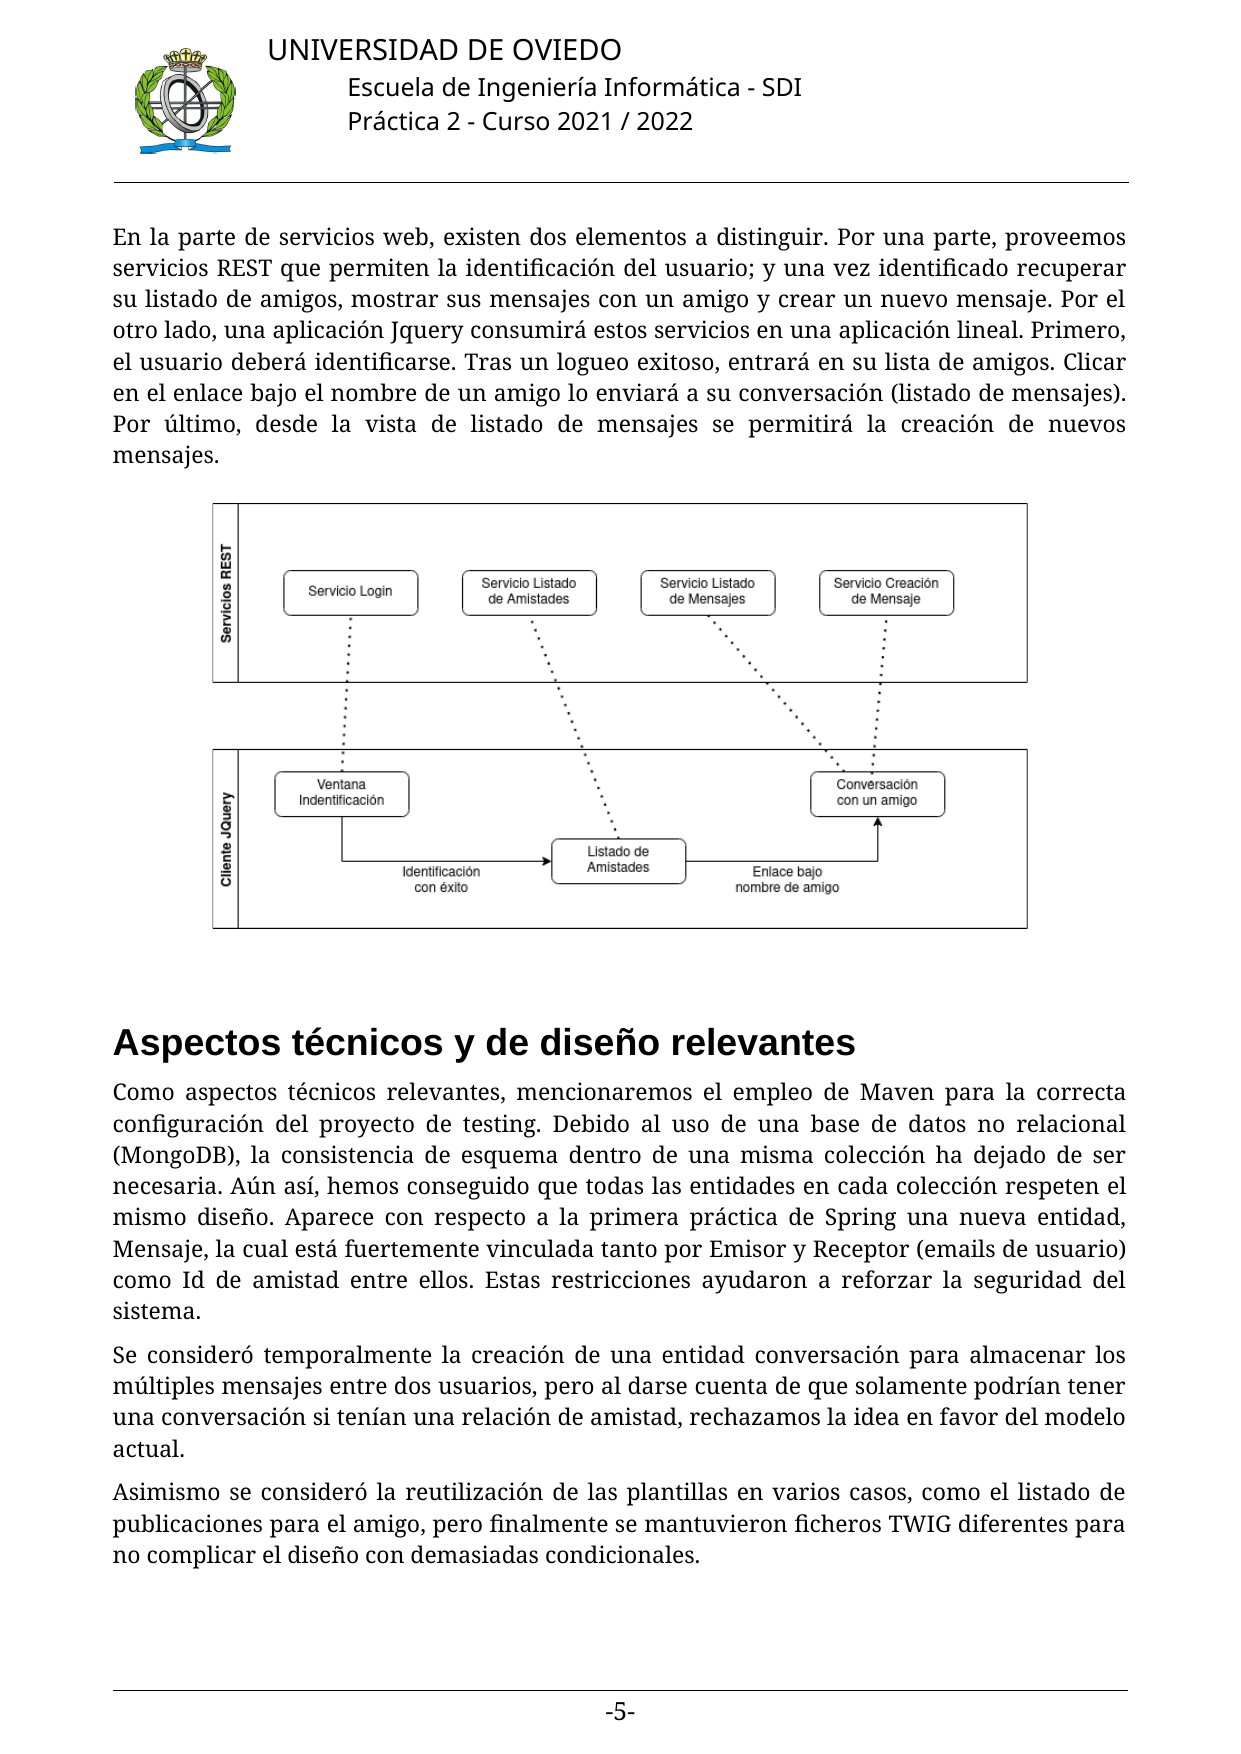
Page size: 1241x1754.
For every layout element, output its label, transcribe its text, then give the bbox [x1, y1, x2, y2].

text Como aspectos técnicos relevantes, mencionaremos el empleo de Maven para la correcta configuración del proyecto de testing. Debido al uso de una base de datos no relacional (MongoDB), la consistencia de esquema dentro de una misma colección ha dejado de ser necesaria. Aún así, hemos conseguido que todas las entidades en cada colección respeten el mismo diseño. Aparece con respecto a la primera práctica de Spring una nueva entidad, Mensaje, la cual está fuertemente vinculada tanto por Emisor y Receptor (emails de usuario) como Id de amistad entre ellos. Estas restricciones ayudaron a reforzar la seguridad del sistema. [112, 1076, 1128, 1326]
text Asimismo se consideró la reutilización de las plantillas en varios casos, como el listado de publicaciones para el amigo, pero finalmente se mantuvieron ficheros TWIG diferentes para no complicar el diseño con demasiadas condicionales. [112, 1476, 1128, 1570]
text Se consideró temporalmente la creación de una entidad conversación para almacenar los múltiples mensajes entre dos usuarios, pero al darse cuenta de que solamente podrían tener una conversación si tenían una relación de amistad, rechazamos la idea en favor del modelo actual. [112, 1339, 1128, 1464]
picture [212, 503, 1028, 929]
subtitle Aspectos técnicos y de diseño relevantes [112, 1021, 1128, 1064]
picture [125, 42, 238, 157]
text En la parte de servicios web, existen dos elementos a distinguir. Por una parte, proveemos servicios REST que permiten la identificación del usuario; y una vez identificado recuperar su listado de amigos, mostrar sus mensajes con un amigo y crear un nuevo mensaje. Por el otro lado, una aplicación Jquery consumirá estos servicios en una aplicación lineal. Primero, el usuario deberá identificarse. Tras un logueo exitoso, entrará en su lista de amigos. Clicar en el enlace bajo el nombre de un amigo lo enviará a su conversación (listado de mensajes). Por último, desde la vista de listado de mensajes se permitirá la creación de nuevos mensajes. [112, 221, 1128, 471]
